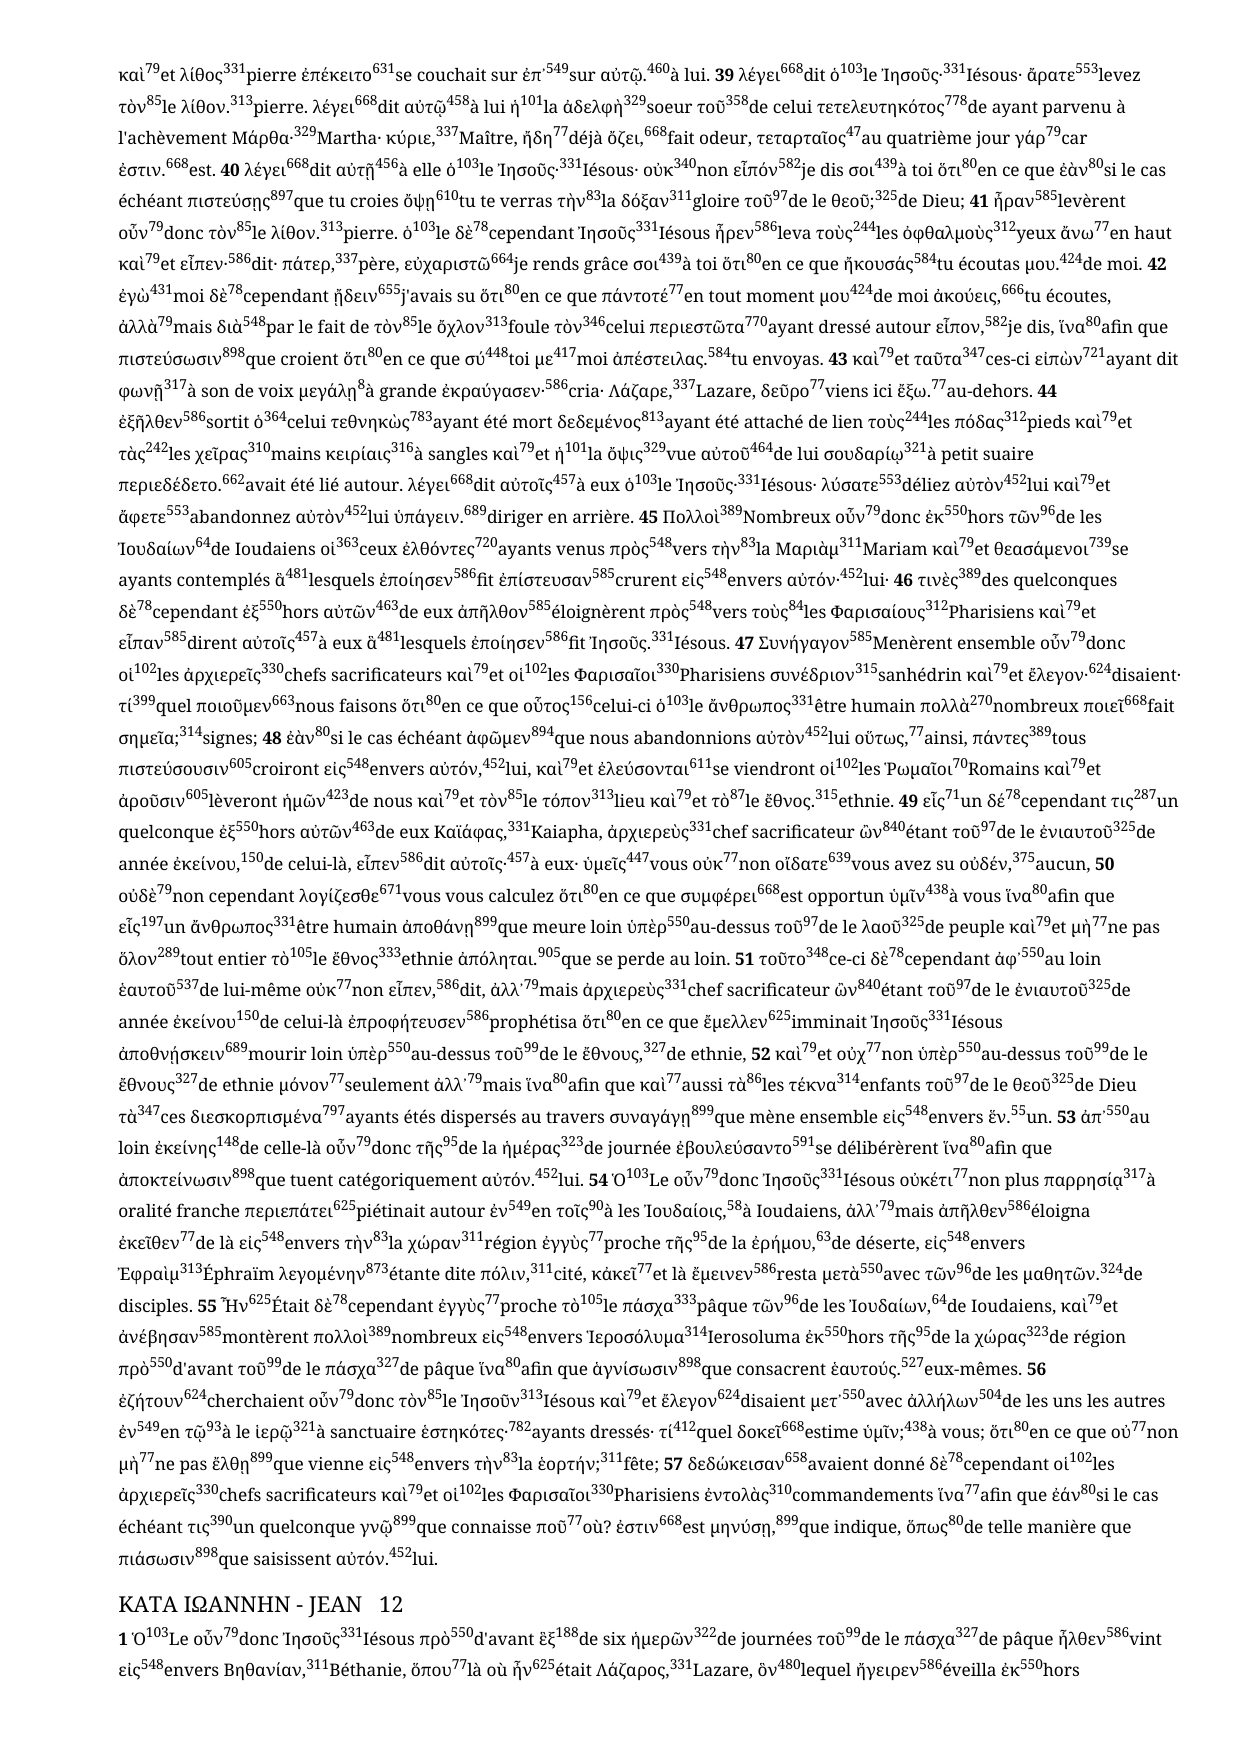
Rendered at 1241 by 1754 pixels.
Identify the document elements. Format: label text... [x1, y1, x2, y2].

text ΚΑΤΑ ΙΩΑΝΝΗΝ - JEAN 12 [118, 1589, 1181, 1618]
text 1 Ἦν625Était δέ78cependant τις287un quelconque ἀσθενῶν,840étant infirme, Λάζαρος331Lazare ἀπὸ550au loin Βηθανίας,323de Béthanie, ἐκ550hors τῆς95de la κώμης323de village Μαρίας323de Maria καὶ79et Μάρθας323de Martha τῆς95de la ἀδελφῆς323de soeur αὐτῆς.462de elle. 2 ἦν625était δὲ78cependant Μαριὰμ329Mariam ἡ362celle ἀλείψασα719ayante huilée τὸν85le κύριον313Maître μύρῳ321à onguent καὶ79et ἐκμάξασα719ayante essuyée τοὺς84les πόδας312pieds αὐτοῦ464de lui ταῖς88à les θριξὶν316à cheveux αὐτῆς,462de elle, ἧς490de laquelle ὁ103le ἀδελφὸς331frère Λάζαρος331Lazare ἠσθένει.625était infirme. 3 ἀπέστειλαν585envoyèrent οὖν79donc αἱ100les ἀδελφαὶ328soeurs πρὸς548vers αὐτὸν452lui λέγουσαι·837disantes· κύριε,337Maître, ἴδε306voici ὃν480lequel φιλεῖς666tu affectionnes ἀσθενεῖ.668est infirme. 4 ἀκούσας721ayant écouté δὲ78cependant ὁ103le Ἰησοῦς331Iésous εἶπεν·586dit· αὕτη154celle-ci ἡ101la ἀσθένεια329infirmité οὐκ77non ἔστιν668est πρὸς548vers θάνατον313trépas ἀλλ᾽79mais ὑπὲρ550au-dessus τῆς95de la δόξης323de gloire τοῦ97de le θεοῦ,325de Dieu, ἵνα80afin que δοξασθῇ911que soit glorifié ὁ103le υἱὸς331fils τοῦ97de le θεοῦ325de Dieu δι᾽550par αὐτῆς.462de elle. 5 ἠγάπα625aimait δὲ78cependant ὁ103le Ἰησοῦς331Iésous τὴν83la Μάρθαν311Martha καὶ79et τὴν83la ἀδελφὴν311soeur αὐτῆς462de elle καὶ79et τὸν85le Λάζαρον.313Lazare. 6 Ὡς80Comme οὖν79donc ἤκουσεν586écouta ὅτι80en ce que ἀσθενεῖ,668est infirme, τότε77alors μὲν340certes ἔμεινεν586resta ἐν549en ᾧ486à lequel ἦν625était τόπῳ319à lieu δύο176deux ἡμέρας,310journées, 7 ἔπειτα77ensuite μετὰ548après τοῦτο348ce-ci λέγει668dit τοῖς90à les μαθηταῖς·318à disciples· ἄγωμεν916que nous conduisions εἰς548envers τὴν83la Ἰουδαίαν311Ioudaia πάλιν.77de nouveau. 8 λέγουσιν667disent αὐτῷ458à lui οἱ102les μαθηταί·330disciples· ῥαββί,337rabbi, νῦν77maintenant ἐζήτουν624cherchaient σε437toi λιθάσαι681pierrer οἱ102les Ἰουδαῖοι,70Ioudaiens, καὶ79et πάλιν77de nouveau ὑπάγεις666tu diriges en arrière ἐκεῖ;77là; 9 ἀπεκρίθη600fut répondu Ἰησοῦς·331Iésous· οὐχὶ340non pas δώδεκα194douze ὧραί328heures εἰσιν667sont τῆς95de la ἡμέρας;323de journée; ἐάν80si le cas échéant τις390un quelconque περιπατῇ921que piétine autour ἐν549en τῇ89à la ἡμέρᾳ,317à journée, οὐ77non προσκόπτει,668achoppe, ὅτι80en ce que τὸ87le φῶς315lumière τοῦ97de le κόσμου325de monde τούτου150de celui-ci βλέπει·668regarde· 10 ἐὰν80si le cas échéant δέ78cependant τις390un quelconque περιπατῇ921que piétine autour ἐν549en τῇ89à la νυκτί,317à nuit, προσκόπτει,668achoppe, ὅτι80en ce que τὸ105le φῶς333lumière οὐκ77non ἔστιν668est ἐν549en αὐτῷ.458à lui. 11 Ταῦτα347Ces-ci εἶπεν,586dit, καὶ79et μετὰ548après τοῦτο348ce-ci λέγει668dit αὐτοῖς·457à eux· Λάζαρος331Lazare ὁ103le φίλος22ami ἡμῶν423de nous κεκοίμηται·654a été mis au coucher· ἀλλὰ79mais πορεύομαι670je me vais ἵνα80afin que ἐξυπνίσω895que je sorte du sommeil αὐτόν.452lui. 12 εἶπαν585dirent οὖν79donc οἱ102les μαθηταὶ330disciples αὐτῷ·458à lui· κύριε,337Maître, εἰ80si κεκοίμηται654a été mis au coucher σωθήσεται.619sera sauvé. 13 εἰρήκει659avait dit δὲ78cependant ὁ103le Ἰησοῦς331Iésous περὶ550autour τοῦ97de le θανάτου325de trépas αὐτοῦ,464de lui, ἐκεῖνοι363ceux-là δὲ78cependant ἔδοξαν585estimèrent ὅτι80en ce que περὶ550autour τῆς95de la κοιμήσεως323de dormance τοῦ97de le ὕπνου325de sommeil λέγει.668dit. 14 τότε77alors οὖν79donc εἶπεν586dit αὐτοῖς457à eux ὁ103le Ἰησοῦς331Iésous παρρησίᾳ·317à oralité franche· Λάζαρος331Lazare ἀπέθανεν,586mourut loin, 15 καὶ79et χαίρω664je suis de joie δι᾽548par le fait de ὑμᾶς436vous ἵνα80afin que πιστεύσητε,896que vous croyiez, ὅτι80en ce que οὐκ77non ἤμην627je m'étais ἐκεῖ·77là· ἀλλ᾽79mais ἄγωμεν916que nous conduisions πρὸς548vers αὐτόν.452lui. 16 εἶπεν586dit οὖν79donc Θωμᾶς331Thomas ὁ364celui λεγόμενος891étant dit Δίδυμος331Didyme τοῖς90à les συμμαθηταῖς·318à co-apprentis· ἄγωμεν916que nous conduisions καὶ77aussi ἡμεῖς430nous ἵνα80afin que ἀποθάνωμεν894que nous mourions loin μετ᾽550avec αὐτοῦ.464de lui. 17 Ἐλθὼν721Ayant venu οὖν79donc ὁ103le Ἰησοῦς331Iésous εὗρεν586trouva αὐτὸν452lui τέσσαρας176quatre ἤδη77déjà ἡμέρας310journées ἔχοντα822ayant ἐν549en τῷ93à le μνημείῳ.321à mémorial. 18 ἦν625était δὲ78cependant ἡ101la Βηθανία329Béthanie ἐγγὺς77proche τῶν98de les Ἱεροσολύμων326de Ierosoluma ὡς77comme ἀπὸ550au loin σταδίων324de stades δεκαπέντε.190de quinze. 19 πολλοὶ389nombreux δὲ78cependant ἐκ550hors τῶν96de les Ἰουδαίων64de Ioudaiens ἐληλύθεισαν658avaient venus πρὸς548vers τὴν83la Μάρθαν311Martha καὶ79et Μαριὰμ311Mariam ἵνα80afin que παραμυθήσωνται904que se réconfortent αὐτὰς449elles περὶ550autour τοῦ257de le ἀδελφοῦ.325de frère. 20 Ἡ101La οὖν79donc Μάρθα329Martha ὡς80comme ἤκουσεν586écouta ὅτι80en ce que Ἰησοῦς331Iésous ἔρχεται674se vient ὑπήντησεν586vint à la rencontre αὐτῷ·458à lui· Μαριὰμ329Mariam δὲ78cependant ἐν549en τῷ91à le οἴκῳ319à maison ἐκαθέζετο.631se siégeait. 21 εἶπεν586dit οὖν79donc ἡ101la Μάρθα329Martha πρὸς548vers τὸν85le Ἰησοῦν·313Iésous· κύριε,337Maître, εἰ80si ἦς623tu étais ὧδε77ici οὐκ77non ἂν340le cas échéant ἀπέθανεν586mourut loin ὁ103le ἀδελφός331frère μου·424de moi· 22 [ἀλλὰ]79[mais] καὶ77aussi νῦν77maintenant οἶδα638j'ai su ὅτι80en ce que ὅσα481autant lesquels ἂν340le cas échéant αἰτήσῃ903que tu te demandes τὸν85le θεὸν313Dieu δώσει606donnera σοι439à toi ὁ103le θεός.331Dieu. 23 λέγει668dit αὐτῇ456à elle ὁ103le Ἰησοῦς·331Iésous· ἀναστήσεται612se redressera ὁ103le ἀδελφός331frère σου.442de toi. 24 λέγει668dit αὐτῷ458à lui ἡ101la Μάρθα·329Martha· οἶδα638j'ai su ὅτι80en ce que ἀναστήσεται612se redressera ἐν549en τῇ89à la ἀναστάσει317à redressement ἐν549en τῇ89à la ἐσχάτῃ206à dernière ἡμέρᾳ.317à journée. 25 εἶπεν586dit αὐτῇ456à elle ὁ103le Ἰησοῦς·331Iésous· ἐγώ431moi εἰμι664je suis ἡ101la ἀνάστασις329redressement καὶ79et ἡ101la ζωή·329vie· ὁ364celui πιστεύων840croyant εἰς548envers ἐμὲ417moi κἂν77et si ἀποθάνῃ899que meure loin ζήσεται,612se vivra, 26 καὶ79et πᾶς390tout ὁ364celui ζῶν840vivant καὶ79et πιστεύων840croyant εἰς548envers ἐμὲ417moi οὐ77non μὴ77ne pas ἀποθάνῃ899que meure loin εἰς548envers τὸν85le αἰῶνα.313ère. πιστεύεις666tu crois τοῦτο;348ce-ci; 27 λέγει668dit αὐτῷ·458à lui· ναὶ304oui κύριε,337Maître, ἐγὼ431moi πεπίστευκα638j'ai cru ὅτι80en ce que σὺ448toi εἶ666tu es ὁ103le χριστὸς331Christ ὁ103le υἱὸς331fils τοῦ97de le θεοῦ325de Dieu ὁ364celui εἰς548envers τὸν85le κόσμον313monde ἐρχόμενος.867se venant. 28 Καὶ79Et τοῦτο348ce-ci εἰποῦσα719ayante dite ἀπῆλθεν586éloigna καὶ79et ἐφώνησεν586sonna de voix Μαριὰμ311Mariam τὴν83la ἀδελφὴν311soeur αὐτῆς462de elle λάθρᾳ77en omission εἰποῦσα·719ayante dite· ὁ103le διδάσκαλος331enseignant πάρεστιν668est à côté καὶ79et φωνεῖ668sonne de voix σε.437toi. 29 ἐκείνη362celle-là δὲ78cependant ὡς80comme ἤκουσεν586écouta ἠγέρθη600fut éveillé ταχὺ77promptement καὶ79et ἤρχετο631se venait πρὸς548vers αὐτόν.452lui. 30 οὔπω77non encore δὲ78cependant ἐληλύθει659avait venu ὁ103le Ἰησοῦς331Iésous εἰς548envers τὴν83la κώμην,311village, ἀλλ᾽79mais ἦν625était ἔτι77encore ἐν549en τῷ91à le τόπῳ319à lieu ὅπου77là où ὑπήντησεν586vint à la rencontre αὐτῷ458à lui ἡ101la Μάρθα.329Martha. 31 οἱ102les οὖν79donc Ἰουδαῖοι70Ioudaiens οἱ363ceux ὄντες839étants μετ᾽550avec αὐτῆς462de elle ἐν549en τῇ89à la οἰκίᾳ317à maison d'habitation καὶ79et παραμυθούμενοι866se réconfortants αὐτήν,450elle, ἰδόντες720ayants vus τὴν83la Μαριὰμ311Mariam ὅτι80en ce que ταχέως77rapidement ἀνέστη586redressa καὶ79et ἐξῆλθεν,586sortit, ἠκολούθησαν585suivirent αὐτῇ456à elle δόξαντες720ayants estimés ὅτι80en ce que ὑπάγει668dirige en arrière εἰς548envers τὸ87le μνημεῖον315mémorial ἵνα80afin que κλαύσῃ899que pleure ἐκεῖ.77là. 32 Ἡ101La οὖν79donc Μαριὰμ329Mariam ὡς80comme ἦλθεν586vint ὅπου80là où ἦν625était Ἰησοῦς331Iésous ἰδοῦσα719ayante vue αὐτὸν452lui ἔπεσεν586tomba αὐτοῦ464de lui πρὸς548vers τοὺς244les πόδας312pieds λέγουσα838disante αὐτῷ·458à lui· κύριε,337Maître, εἰ80si ἦς623tu étais ὧδε77ici οὐκ77non ἄν340le cas échéant μου424de moi ἀπέθανεν586mourut loin ὁ103le ἀδελφός.331frère. 33 Ἰησοῦς331Iésous οὖν79donc ὡς80comme εἶδεν586vit αὐτὴν450elle κλαίουσαν820pleurante καὶ79et τοὺς345ceux συνελθόντας706ayants venus ensemble αὐτῇ456à elle Ἰουδαίους52Ioudaiens κλαίοντας,821pleurants, ἐνεβριμήσατο592se irrita dans τῷ93à le πνεύματι321à souffle καὶ79et ἐτάραξεν586troubla ἑαυτὸν528lui-même 34 καὶ79et εἶπεν·586dit· ποῦ77où? τεθείκατε639vous avez posé αὐτόν;452lui; λέγουσιν667disent αὐτῷ·458à lui· κύριε,337Maître, ἔρχου574te viens καὶ79et ἴδε.554vois. 35 ἐδάκρυσεν586fit larme ὁ103le Ἰησοῦς.331Iésous. 36 ἔλεγον624disaient οὖν79donc οἱ102les Ἰουδαῖοι·70Ioudaiens· ἴδε306voici πῶς77comment? ἐφίλει625affectionnait αὐτόν.452lui. 37 τινὲς389des quelconques δὲ78cependant ἐξ550hors αὐτῶν463de eux εἶπαν·585dirent· οὐκ340non ἐδύνατο631se pouvait οὗτος364celui-ci ὁ364celui ἀνοίξας721ayant ouvert τοὺς84les ὀφθαλμοὺς312yeux τοῦ97de le τυφλοῦ65de aveugle ποιῆσαι681faire ἵνα80afin que καὶ77aussi οὗτος364celui-ci μὴ77ne pas ἀποθάνῃ;899que meure loin; 38 Ἰησοῦς331Iésous οὖν79donc πάλιν77de nouveau ἐμβριμώμενος867se irritant dans ἐν549en ἑαυτῷ533à lui-même ἔρχεται674se vient εἰς548envers τὸ87le μνημεῖον·315mémorial· ἦν625était δὲ78cependant σπήλαιον333caverne καὶ79et λίθος331pierre ἐπέκειτο631se couchait sur ἐπ᾽549sur αὐτῷ.460à lui. 39 λέγει668dit ὁ103le Ἰησοῦς·331Iésous· ἄρατε553levez τὸν85le λίθον.313pierre. λέγει668dit αὐτῷ458à lui ἡ101la ἀδελφὴ329soeur τοῦ358de celui τετελευτηκότος778de ayant parvenu à l'achèvement Μάρθα·329Martha· κύριε,337Maître, ἤδη77déjà ὄζει,668fait odeur, τεταρταῖος47au quatrième jour γάρ79car ἐστιν.668est. 40 λέγει668dit αὐτῇ456à elle ὁ103le Ἰησοῦς·331Iésous· οὐκ340non εἶπόν582je dis σοι439à toi ὅτι80en ce que ἐὰν80si le cas échéant πιστεύσῃς897que tu croies ὄψῃ610tu te verras τὴν83la δόξαν311gloire τοῦ97de le θεοῦ;325de Dieu; 41 ἦραν585levèrent οὖν79donc τὸν85le λίθον.313pierre. ὁ103le δὲ78cependant Ἰησοῦς331Iésous ἦρεν586leva τοὺς244les ὀφθαλμοὺς312yeux ἄνω77en haut καὶ79et εἶπεν·586dit· πάτερ,337père, εὐχαριστῶ664je rends grâce σοι439à toi ὅτι80en ce que ἤκουσάς584tu écoutas μου.424de moi. 42 ἐγὼ431moi δὲ78cependant ᾔδειν655j'avais su ὅτι80en ce que πάντοτέ77en tout moment μου424de moi ἀκούεις,666tu écoutes, ἀλλὰ79mais διὰ548par le fait de τὸν85le ὄχλον313foule τὸν346celui περιεστῶτα770ayant dressé autour εἶπον,582je dis, ἵνα80afin que πιστεύσωσιν898que croient ὅτι80en ce que σύ448toi με417moi ἀπέστειλας.584tu envoyas. 43 καὶ79et ταῦτα347ces-ci εἰπὼν721ayant dit φωνῇ317à son de voix μεγάλῃ8à grande ἐκραύγασεν·586cria· Λάζαρε,337Lazare, δεῦρο77viens ici ἔξω.77au-dehors. 44 ἐξῆλθεν586sortit ὁ364celui τεθνηκὼς783ayant été mort δεδεμένος813ayant été attaché de lien τοὺς244les πόδας312pieds καὶ79et τὰς242les χεῖρας310mains κειρίαις316à sangles καὶ79et ἡ101la ὄψις329vue αὐτοῦ464de lui σουδαρίῳ321à petit suaire περιεδέδετο.662avait été lié autour. λέγει668dit αὐτοῖς457à eux ὁ103le Ἰησοῦς·331Iésous· λύσατε553déliez αὐτὸν452lui καὶ79et ἄφετε553abandonnez αὐτὸν452lui ὑπάγειν.689diriger en arrière. 45 Πολλοὶ389Nombreux οὖν79donc ἐκ550hors τῶν96de les Ἰουδαίων64de Ioudaiens οἱ363ceux ἐλθόντες720ayants venus πρὸς548vers τὴν83la Μαριὰμ311Mariam καὶ79et θεασάμενοι739se ayants contemplés ἃ481lesquels ἐποίησεν586fit ἐπίστευσαν585crurent εἰς548envers αὐτόν·452lui· 46 τινὲς389des quelconques δὲ78cependant ἐξ550hors αὐτῶν463de eux ἀπῆλθον585éloignèrent πρὸς548vers τοὺς84les Φαρισαίους312Pharisiens καὶ79et εἶπαν585dirent αὐτοῖς457à eux ἃ481lesquels ἐποίησεν586fit Ἰησοῦς.331Iésous. 47 Συνήγαγον585Menèrent ensemble οὖν79donc οἱ102les ἀρχιερεῖς330chefs sacrificateurs καὶ79et οἱ102les Φαρισαῖοι330Pharisiens συνέδριον315sanhédrin καὶ79et ἔλεγον·624disaient· τί399quel ποιοῦμεν663nous faisons ὅτι80en ce que οὗτος156celui-ci ὁ103le ἄνθρωπος331être humain πολλὰ270nombreux ποιεῖ668fait σημεῖα;314signes; 48 ἐὰν80si le cas échéant ἀφῶμεν894que nous abandonnions αὐτὸν452lui οὕτως,77ainsi, πάντες389tous πιστεύσουσιν605croiront εἰς548envers αὐτόν,452lui, καὶ79et ἐλεύσονται611se viendront οἱ102les Ῥωμαῖοι70Romains καὶ79et ἀροῦσιν605lèveront ἡμῶν423de nous καὶ79et τὸν85le τόπον313lieu καὶ79et τὸ87le ἔθνος.315ethnie. 49 εἷς71un δέ78cependant τις287un quelconque ἐξ550hors αὐτῶν463de eux Καϊάφας,331Kaiapha, ἀρχιερεὺς331chef sacrificateur ὢν840étant τοῦ97de le ἐνιαυτοῦ325de année ἐκείνου,150de celui-là, εἶπεν586dit αὐτοῖς·457à eux· ὑμεῖς447vous οὐκ77non οἴδατε639vous avez su οὐδέν,375aucun, 50 οὐδὲ79non cependant λογίζεσθε671vous vous calculez ὅτι80en ce que συμφέρει668est opportun ὑμῖν438à vous ἵνα80afin que εἷς197un ἄνθρωπος331être humain ἀποθάνῃ899que meure loin ὑπὲρ550au-dessus τοῦ97de le λαοῦ325de peuple καὶ79et μὴ77ne pas ὅλον289tout entier τὸ105le ἔθνος333ethnie ἀπόληται.905que se perde au loin. 51 τοῦτο348ce-ci δὲ78cependant ἀφ᾽550au loin ἑαυτοῦ537de lui-même οὐκ77non εἶπεν,586dit, ἀλλ᾽79mais ἀρχιερεὺς331chef sacrificateur ὢν840étant τοῦ97de le ἐνιαυτοῦ325de année ἐκείνου150de celui-là ἐπροφήτευσεν586prophétisa ὅτι80en ce que ἔμελλεν625imminait Ἰησοῦς331Iésous ἀποθνῄσκειν689mourir loin ὑπὲρ550au-dessus τοῦ99de le ἔθνους,327de ethnie, 52 καὶ79et οὐχ77non ὑπὲρ550au-dessus τοῦ99de le ἔθνους327de ethnie μόνον77seulement ἀλλ᾽79mais ἵνα80afin que καὶ77aussi τὰ86les τέκνα314enfants τοῦ97de le θεοῦ325de Dieu τὰ347ces διεσκορπισμένα797ayants étés dispersés au travers συναγάγῃ899que mène ensemble εἰς548envers ἕν.55un. 53 ἀπ᾽550au loin ἐκείνης148de celle-là οὖν79donc τῆς95de la ἡμέρας323de journée ἐβουλεύσαντο591se délibérèrent ἵνα80afin que ἀποκτείνωσιν898que tuent catégoriquement αὐτόν.452lui. 54 Ὁ103Le οὖν79donc Ἰησοῦς331Iésous οὐκέτι77non plus παρρησίᾳ317à oralité franche περιεπάτει625piétinait autour ἐν549en τοῖς90à les Ἰουδαίοις,58à Ioudaiens, ἀλλ᾽79mais ἀπῆλθεν586éloigna ἐκεῖθεν77de là εἰς548envers τὴν83la χώραν311région ἐγγὺς77proche τῆς95de la ἐρήμου,63de déserte, εἰς548envers Ἐφραὶμ313Éphraïm λεγομένην873étante dite πόλιν,311cité, κἀκεῖ77et là ἔμεινεν586resta μετὰ550avec τῶν96de les μαθητῶν.324de disciples. 55 Ἦν625Était δὲ78cependant ἐγγὺς77proche τὸ105le πάσχα333pâque τῶν96de les Ἰουδαίων,64de Ioudaiens, καὶ79et ἀνέβησαν585montèrent πολλοὶ389nombreux εἰς548envers Ἱεροσόλυμα314Ierosoluma ἐκ550hors τῆς95de la χώρας323de région πρὸ550d'avant τοῦ99de le πάσχα327de pâque ἵνα80afin que ἁγνίσωσιν898que consacrent ἑαυτούς.527eux-mêmes. 56 ἐζήτουν624cherchaient οὖν79donc τὸν85le Ἰησοῦν313Iésous καὶ79et ἔλεγον624disaient μετ᾽550avec ἀλλήλων504de les uns les autres ἐν549en τῷ93à le ἱερῷ321à sanctuaire ἑστηκότες·782ayants dressés· τί412quel δοκεῖ668estime ὑμῖν;438à vous; ὅτι80en ce que οὐ77non μὴ77ne pas ἔλθῃ899que vienne εἰς548envers τὴν83la ἑορτήν;311fête; 57 δεδώκεισαν658avaient donné δὲ78cependant οἱ102les ἀρχιερεῖς330chefs sacrificateurs καὶ79et οἱ102les Φαρισαῖοι330Pharisiens ἐντολὰς310commandements ἵνα77afin que ἐάν80si le cas échéant τις390un quelconque γνῷ899que connaisse ποῦ77où? ἐστιν668est μηνύσῃ,899que indique, ὅπως80de telle manière que πιάσωσιν898que saisissent αὐτόν.452lui. [118, 59, 1181, 1570]
